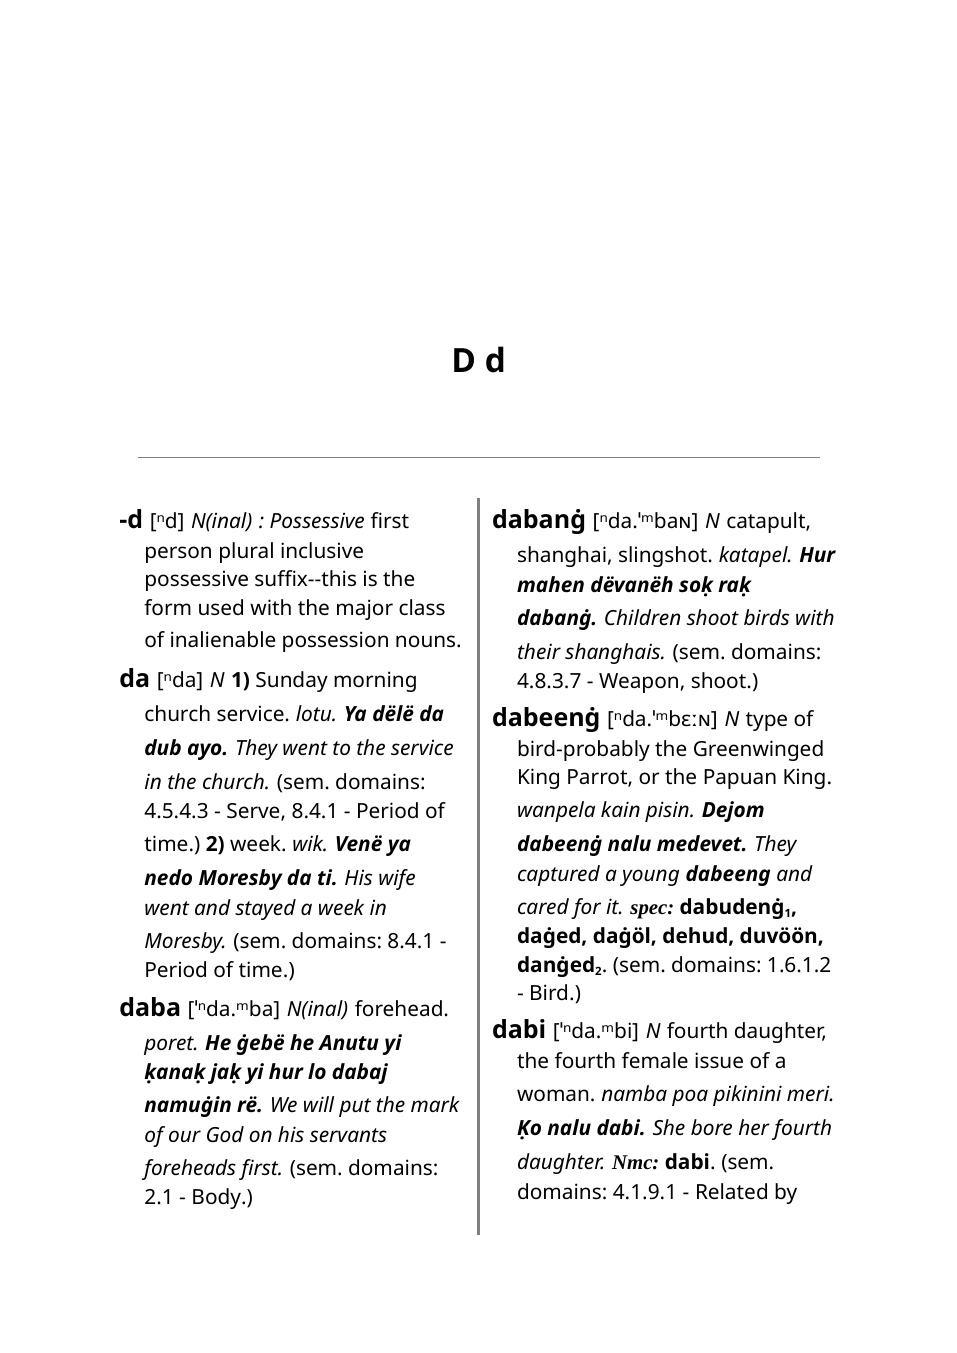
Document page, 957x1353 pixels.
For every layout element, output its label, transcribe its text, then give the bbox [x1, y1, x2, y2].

text dabanġ [ⁿda.ˈᵐbaɴ] N catapult, shanghai, slingshot. katapel. Hur mahen dëvanëh soḳ raḳ dabanġ. Children shoot birds with their shanghais. (sem. domains: 4.8.3.7 - Weapon, shoot.) [492, 500, 837, 697]
text daba [ˈⁿda.ᵐba] N(inal) forehead. poret. He ġebë he Anutu yi ḳanaḳ jaḳ yi hur lo dabaj namuġin rë. We will put the mark of our God on his servants foreheads first. (sem. domains: 2.1 - Body.) [119, 986, 465, 1215]
text dabi [ˈⁿda.ᵐbi] N fourth daughter, the fourth female issue of a woman. namba poa pikinini meri. Ḳo nalu dabi. She bore her fourth daughter. Nmc: dabi. (sem. domains: 4.1.9.1 - Related by [492, 1009, 837, 1209]
text dabeenġ [ⁿda.ˈᵐbɛːɴ] N type of bird-probably the Greenwinged King Parrot, or the Papuan King. wanpela kain pisin. Dejom dabeenġ nalu medevet. They captured a young dabeeng and cared for it. spec: dabudenġ1, daġed, daġöl, dehud, duvöön, danġed2. (sem. domains: 1.6.1.2 - Bird.) [492, 697, 837, 1009]
text D d [138, 261, 819, 457]
text -d [ⁿd] N(inal) : Possessive first person plural inclusive possessive suffix--this is the form used with the major class of inalienable possession nouns. [119, 500, 465, 657]
text da [ⁿda] N 1) Sunday morning church service. lotu. Ya dëlë da dub ayo. They went to the service in the church. (sem. domains: 4.5.4.3 - Serve, 8.4.1 - Period of time.) 2) week. wik. Venë ya nedo Moresby da ti. His wife went and stayed a week in Moresby. (sem. domains: 8.4.1 - Period of time.) [119, 657, 465, 986]
